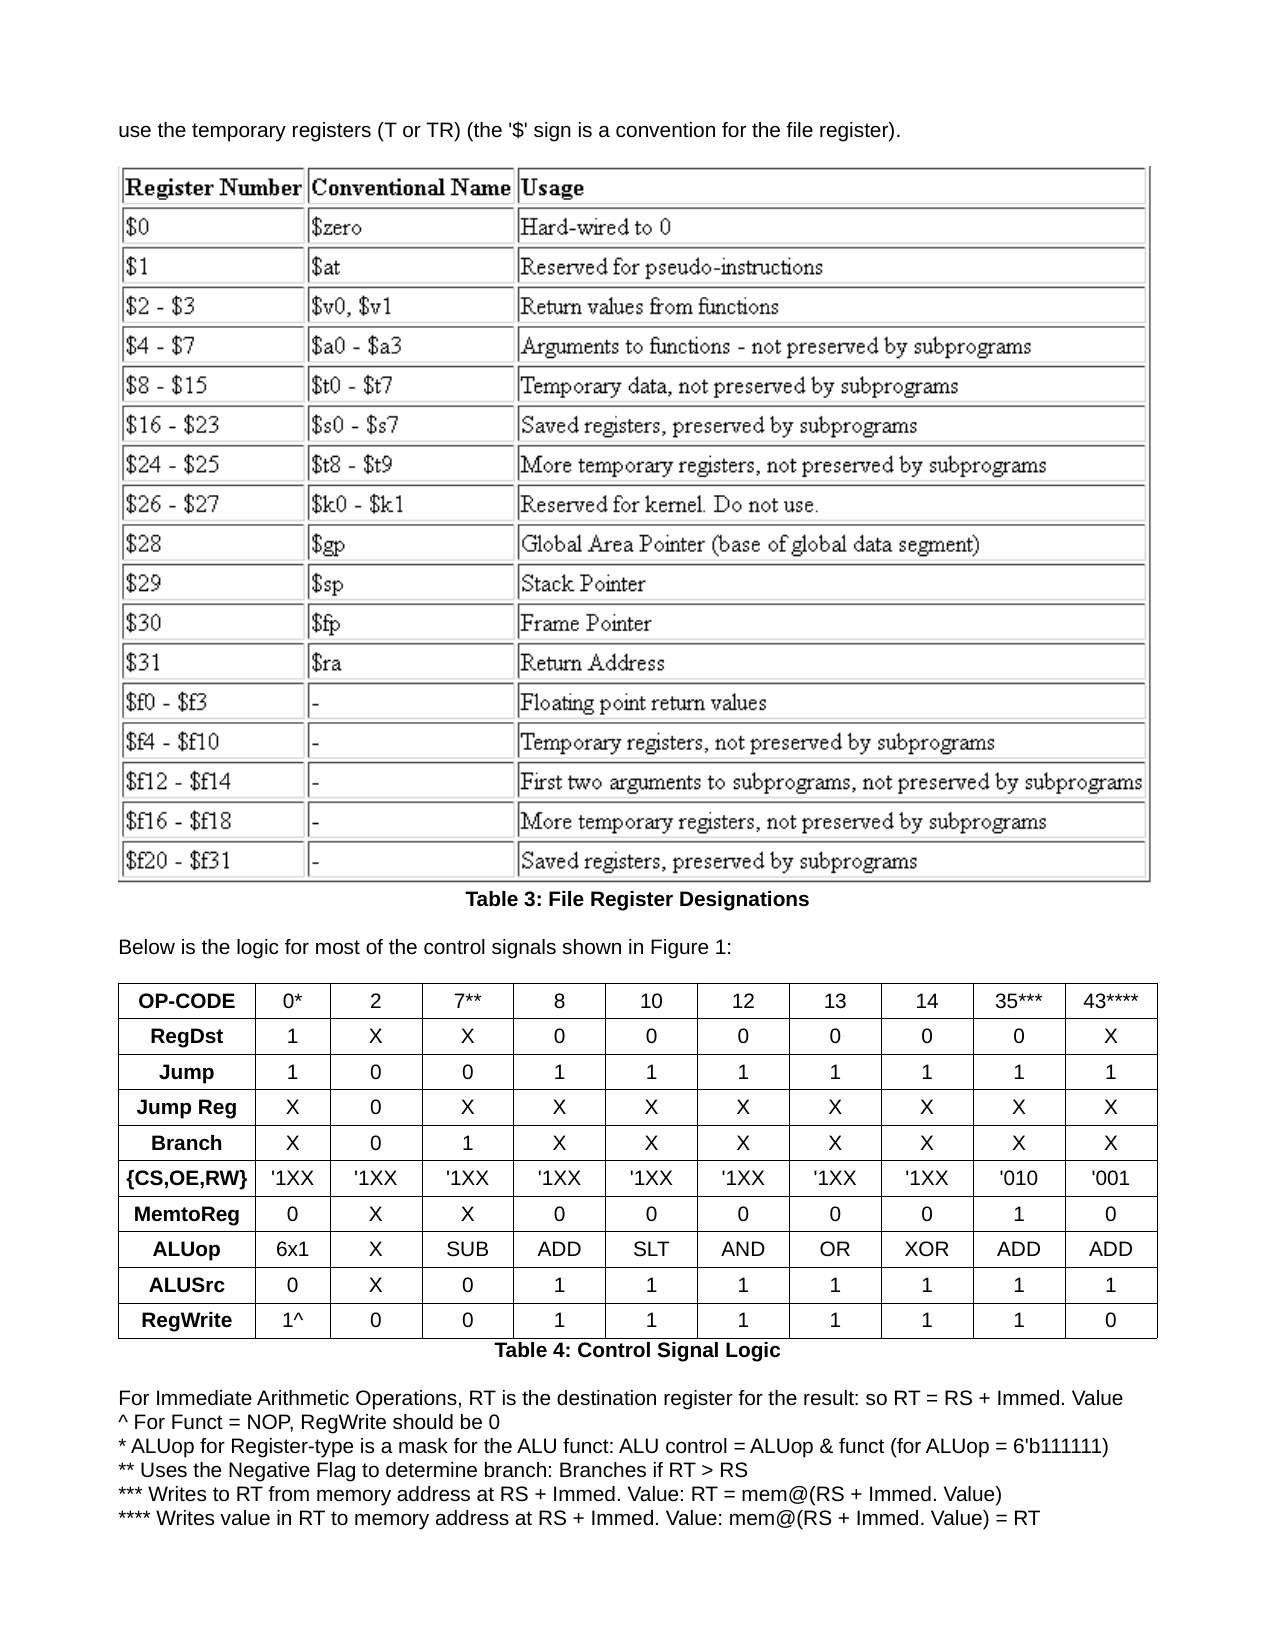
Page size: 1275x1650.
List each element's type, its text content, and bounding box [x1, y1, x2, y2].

table_cell X [1066, 1126, 1157, 1160]
text use the temporary registers (T or TR) (the '$' sign is a convention for the file register). [118, 118, 1157, 142]
table_cell X [423, 1090, 513, 1125]
table_cell 0 [606, 1197, 697, 1231]
table_cell 0 [790, 1019, 881, 1054]
table_cell 0 [423, 1304, 513, 1338]
table_cell 0 [331, 1126, 422, 1160]
table_cell Branch [119, 1126, 255, 1160]
table_cell X [423, 1019, 513, 1054]
table_cell 0 [882, 1197, 973, 1231]
table_cell X [256, 1090, 330, 1125]
table_cell X [331, 1197, 422, 1231]
table_cell ALUSrc [119, 1268, 255, 1302]
table_cell 1 [974, 1055, 1065, 1089]
text Table 4: Control Signal Logic [118, 1339, 1157, 1362]
table_cell 1 [974, 1268, 1065, 1302]
table_cell X [974, 1126, 1065, 1160]
picture [118, 166, 1157, 887]
table_cell 0 [698, 1197, 789, 1231]
table_header OP-CODE [119, 984, 255, 1018]
table_cell 0 [256, 1197, 330, 1231]
table_cell SUB [423, 1232, 513, 1267]
table_cell 1 [882, 1055, 973, 1089]
table_cell 1 [256, 1055, 330, 1089]
table_cell X [698, 1126, 789, 1160]
table_header 2 [331, 984, 422, 1018]
table_cell 1 [1066, 1055, 1157, 1089]
table_cell 0 [1066, 1197, 1157, 1231]
table_cell X [606, 1126, 697, 1160]
table_cell SLT [606, 1232, 697, 1267]
table_cell '1XX [331, 1161, 422, 1196]
table_cell 1 [606, 1304, 697, 1338]
table_header 35*** [974, 984, 1065, 1018]
text Table 3: File Register Designations [118, 887, 1157, 911]
table_cell 0 [423, 1268, 513, 1302]
table_cell '1XX [882, 1161, 973, 1196]
table_cell 0 [606, 1019, 697, 1054]
table_cell MemtoReg [119, 1197, 255, 1231]
table_cell 0 [974, 1019, 1065, 1054]
table_cell 1 [423, 1126, 513, 1160]
table_cell RegDst [119, 1019, 255, 1054]
table_header 10 [606, 984, 697, 1018]
table_header 7** [423, 984, 513, 1018]
table_cell X [698, 1090, 789, 1125]
table_cell X [256, 1126, 330, 1160]
table_cell OR [790, 1232, 881, 1267]
text Below is the logic for most of the control signals shown in Figure 1: [118, 935, 1157, 959]
table_cell ADD [974, 1232, 1065, 1267]
table_cell 1 [974, 1197, 1065, 1231]
table_cell 1 [514, 1055, 605, 1089]
table_cell X [514, 1090, 605, 1125]
text ** Uses the Negative Flag to determine branch: Branches if RT > RS *** Writes to RT from memory address at RS + Immed. Value: RT = mem@(RS + Immed. Value) **** Writes value in RT to memory address at RS + Immed. Value: mem@(RS + Immed. Value) = RT [118, 1458, 1157, 1530]
table_cell 1 [698, 1304, 789, 1338]
table_cell 1 [882, 1304, 973, 1338]
table_cell X [423, 1197, 513, 1231]
table_cell 6x1 [256, 1232, 330, 1267]
table_header 13 [790, 984, 881, 1018]
table_cell 1 [974, 1304, 1065, 1338]
table_cell 0 [790, 1197, 881, 1231]
table_header 12 [698, 984, 789, 1018]
table_cell {CS,OE,RW} [119, 1161, 255, 1196]
table_cell 0 [514, 1197, 605, 1231]
table_cell 0 [423, 1055, 513, 1089]
table_cell 0 [882, 1019, 973, 1054]
table_cell X [790, 1126, 881, 1160]
table_cell 0 [256, 1268, 330, 1302]
table_cell '1XX [790, 1161, 881, 1196]
table_cell '001 [1066, 1161, 1157, 1196]
table_header 43**** [1066, 984, 1157, 1018]
table_cell '1XX [698, 1161, 789, 1196]
table_cell 1 [1066, 1268, 1157, 1302]
table_cell 0 [331, 1304, 422, 1338]
table_cell 1 [698, 1055, 789, 1089]
table_cell X [1066, 1090, 1157, 1125]
table_cell 1 [882, 1268, 973, 1302]
table_cell 1 [790, 1055, 881, 1089]
table_cell 1^ [256, 1304, 330, 1338]
table_cell '1XX [514, 1161, 605, 1196]
table_cell 1 [606, 1268, 697, 1302]
table_cell 0 [698, 1019, 789, 1054]
table_cell '1XX [256, 1161, 330, 1196]
table_cell XOR [882, 1232, 973, 1267]
table_cell 1 [256, 1019, 330, 1054]
table_cell X [606, 1090, 697, 1125]
table_cell 1 [514, 1304, 605, 1338]
table_cell '1XX [606, 1161, 697, 1196]
table_cell 1 [698, 1268, 789, 1302]
table_cell X [514, 1126, 605, 1160]
table_cell X [974, 1090, 1065, 1125]
table_cell 1 [790, 1268, 881, 1302]
table_cell Jump Reg [119, 1090, 255, 1125]
table_cell 1 [790, 1304, 881, 1338]
table_cell X [331, 1019, 422, 1054]
table_cell 0 [331, 1055, 422, 1089]
table_cell X [882, 1126, 973, 1160]
table_cell '1XX [423, 1161, 513, 1196]
table_cell X [331, 1232, 422, 1267]
table_cell 0 [331, 1090, 422, 1125]
table_cell X [882, 1090, 973, 1125]
table_cell 1 [514, 1268, 605, 1302]
table_cell AND [698, 1232, 789, 1267]
table_header 14 [882, 984, 973, 1018]
table_cell ALUop [119, 1232, 255, 1267]
table_cell 0 [514, 1019, 605, 1054]
table_cell Jump [119, 1055, 255, 1089]
table_cell 1 [606, 1055, 697, 1089]
text ^ For Funct = NOP, RegWrite should be 0 [118, 1410, 1157, 1434]
table_cell '010 [974, 1161, 1065, 1196]
text * ALUop for Register-type is a mask for the ALU funct: ALU control = ALUop & funct (for ALUop = 6'b111111) [118, 1434, 1157, 1458]
table_cell 0 [1066, 1304, 1157, 1338]
table_cell ADD [514, 1232, 605, 1267]
table_header 8 [514, 984, 605, 1018]
table_cell ADD [1066, 1232, 1157, 1267]
text For Immediate Arithmetic Operations, RT is the destination register for the result: so RT = RS + Immed. Value [118, 1386, 1157, 1410]
table_cell X [1066, 1019, 1157, 1054]
table_cell X [790, 1090, 881, 1125]
table_cell RegWrite [119, 1304, 255, 1338]
table_cell X [331, 1268, 422, 1302]
table_header 0* [256, 984, 330, 1018]
